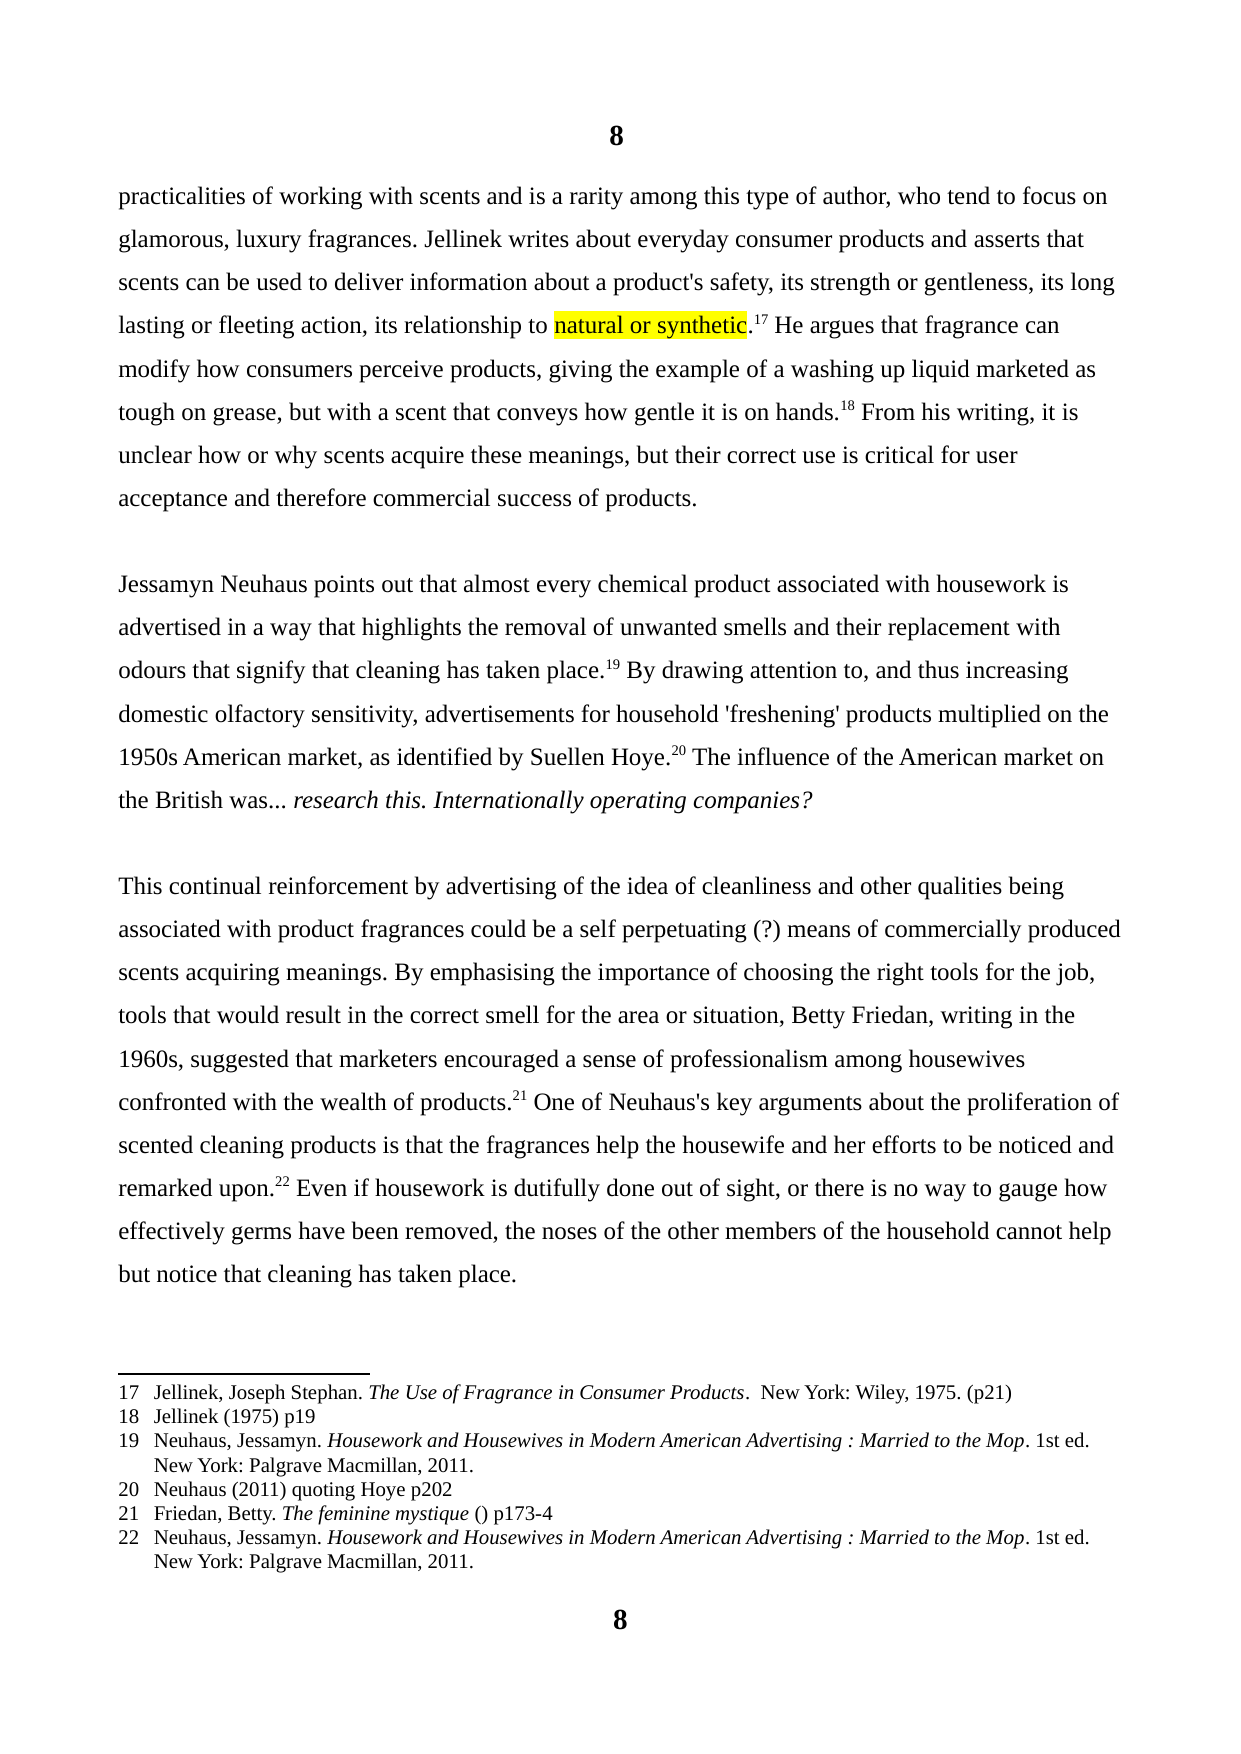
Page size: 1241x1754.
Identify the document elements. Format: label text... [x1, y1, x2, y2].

text Jellinek (1975) p19 [118, 1404, 1122, 1428]
text Jessamyn Neuhaus points out that almost every chemical product associated with housework is advertised in a way that highlights the removal of unwanted smells and their replacement with odours that signify that cleaning has taken place. By drawing attention to, and thus increasing domestic olfactory sensitivity, advertisements for household 'freshening' products multiplied on the 1950s American market, as identified by Suellen Hoye. The influence of the American market on the British was... research this. Internationally operating companies? [118, 569, 1122, 814]
text Neuhaus, Jessamyn. Housework and Housewives in Modern American Advertising : Married to the Mop. 1st ed. New York: Palgrave Macmillan, 2011. [118, 1525, 1122, 1573]
text Neuhaus, Jessamyn. Housework and Housewives in Modern American Advertising : Married to the Mop. 1st ed. New York: Palgrave Macmillan, 2011. [118, 1428, 1122, 1477]
text Jellinek, Joseph Stephan. The Use of Fragrance in Consumer Products. New York: Wiley, 1975. (p21) [118, 1380, 1122, 1404]
text practicalities of working with scents and is a rarity among this type of author, who tend to focus on glamorous, luxury fragrances. Jellinek writes about everyday consumer products and asserts that scents can be used to deliver information about a product's safety, its strength or gentleness, its long lasting or fleeting action, its relationship to natural or synthetic. He argues that fragrance can modify how consumers perceive products, giving the example of a washing up liquid marketed as tough on grease, but with a scent that conveys how gentle it is on hands. From his writing, it is unclear how or why scents acquire these meanings, but their correct use is critical for user acceptance and therefore commercial success of products. [118, 181, 1122, 512]
text Friedan, Betty. The feminine mystique () p173-4 [118, 1501, 1122, 1525]
text Neuhaus (2011) quoting Hoye p202 [118, 1477, 1122, 1501]
text This continual reinforcement by advertising of the idea of cleanliness and other qualities being associated with product fragrances could be a self perpetuating (?) means of commercially produced scents acquiring meanings. By emphasising the importance of choosing the right tools for the job, tools that would result in the correct smell for the area or situation, Betty Friedan, writing in the 1960s, suggested that marketers encouraged a sense of professionalism among housewives confronted with the wealth of products. One of Neuhaus's key arguments about the proliferation of scented cleaning products is that the fragrances help the housewife and her efforts to be noticed and remarked upon. Even if housework is dutifully done out of sight, or there is no way to gauge how effectively germs have been removed, the noses of the other members of the household cannot help but notice that cleaning has taken place. [118, 871, 1122, 1288]
